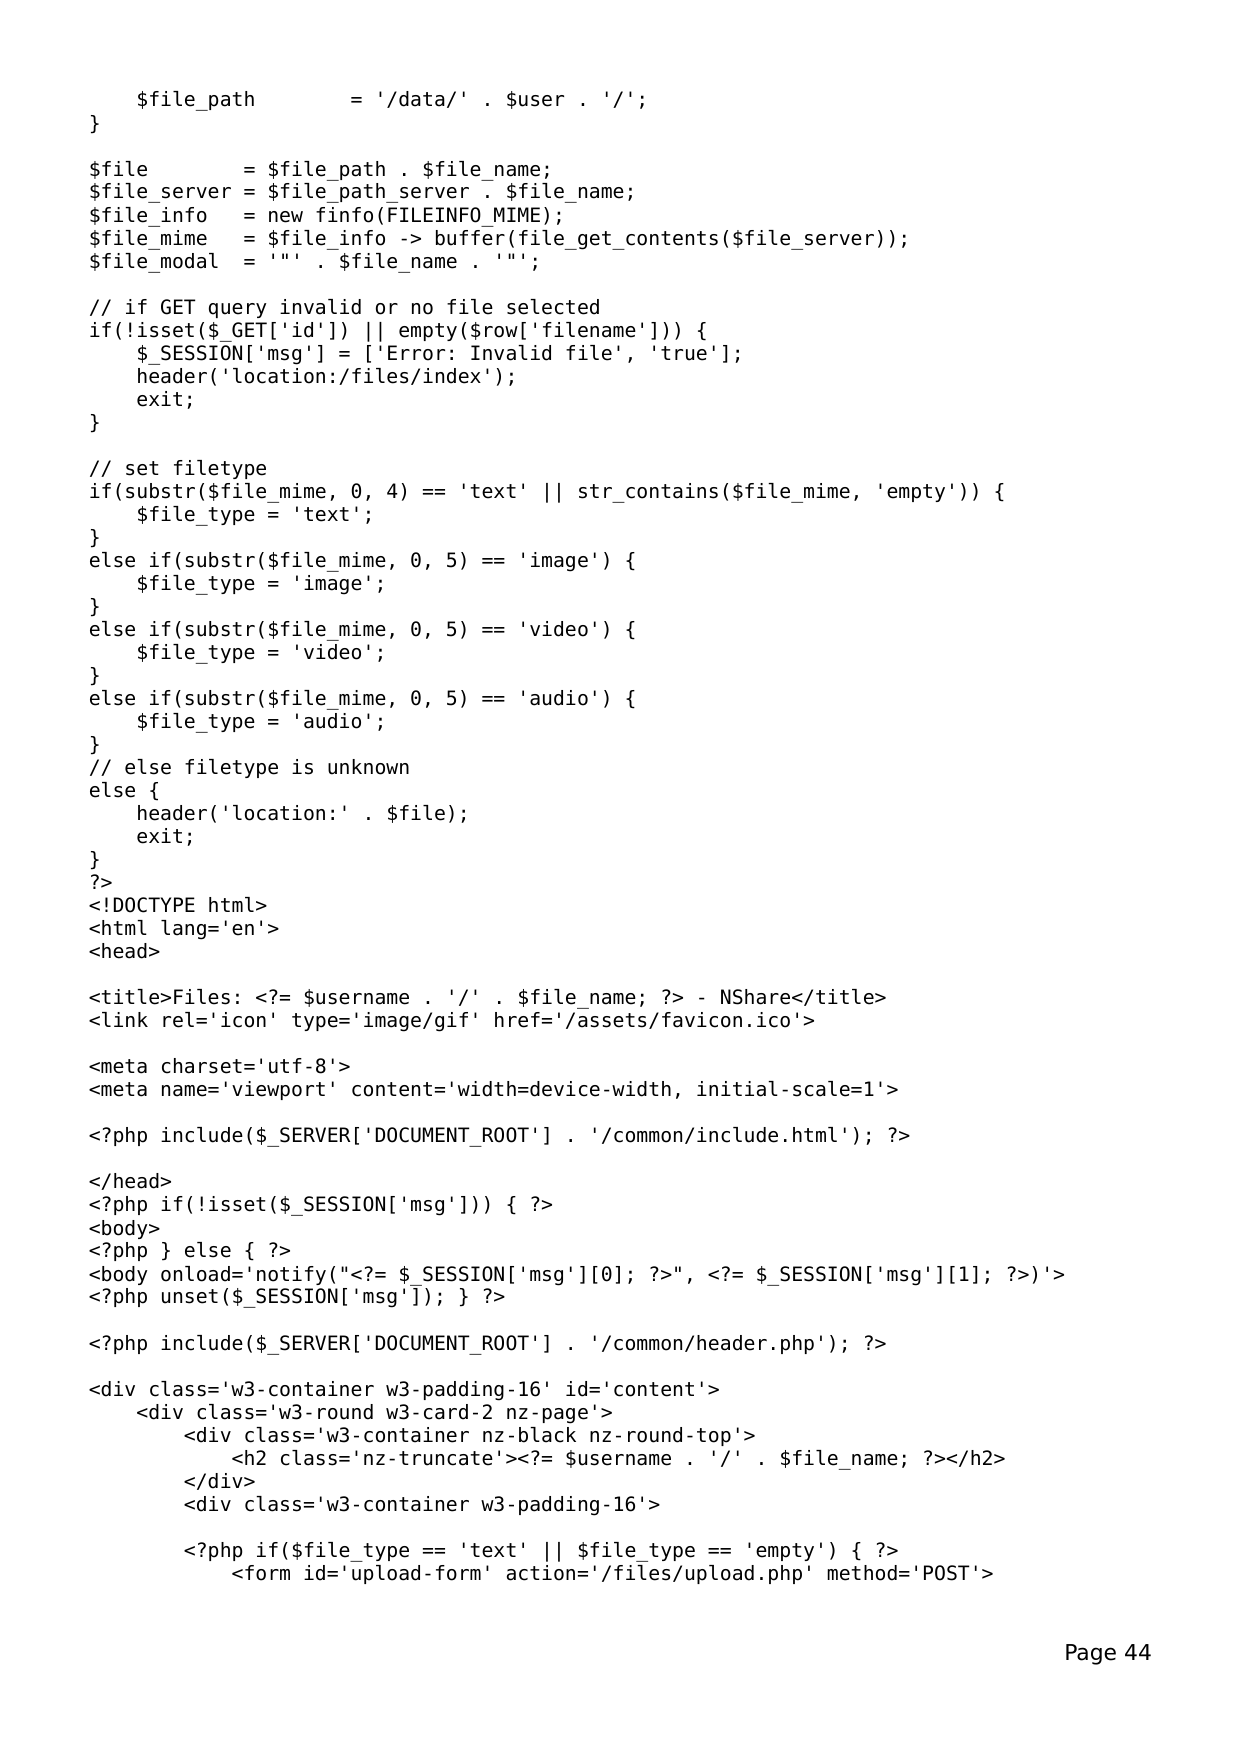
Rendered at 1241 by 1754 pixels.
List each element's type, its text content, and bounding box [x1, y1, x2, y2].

text } [88, 664, 1152, 687]
text <head> [88, 940, 1152, 963]
text </head> [88, 1171, 1152, 1193]
text ?> [88, 871, 1152, 894]
text <!DOCTYPE html> [88, 894, 1152, 917]
text // else filetype is unknown [88, 756, 1152, 779]
text $file_type = 'video'; [88, 641, 1152, 664]
text if(!isset($_GET['id']) || empty($row['filename'])) { [88, 319, 1152, 342]
text } [88, 411, 1152, 434]
text $file_type = 'text'; [88, 503, 1152, 526]
text else { [88, 779, 1152, 802]
text // set filetype [88, 457, 1152, 480]
text <meta name='viewport' content='width=device-width, initial-scale=1'> [88, 1078, 1152, 1101]
text exit; [88, 825, 1152, 848]
text exit; [88, 388, 1152, 411]
text else if(substr($file_mime, 0, 5) == 'video') { [88, 618, 1152, 641]
text <?php unset($_SESSION['msg']); } ?> [88, 1286, 1152, 1309]
text // if GET query invalid or no file selected [88, 296, 1152, 319]
text <?php } else { ?> [88, 1239, 1152, 1263]
text $file_type = 'image'; [88, 572, 1152, 595]
text } [88, 733, 1152, 756]
text else if(substr($file_mime, 0, 5) == 'image') { [88, 549, 1152, 572]
text $file_type = 'audio'; [88, 710, 1152, 733]
text <div class='w3-container nz-black nz-round-top'> [88, 1424, 1152, 1447]
text <h2 class='nz-truncate'><?= $username . '/' . $file_name; ?></h2> [88, 1447, 1152, 1470]
text <?php include($_SERVER['DOCUMENT_ROOT'] . '/common/include.html'); ?> [88, 1124, 1152, 1147]
text $_SESSION['msg'] = ['Error: Invalid file', 'true']; [88, 342, 1152, 365]
text header('location:/files/index'); [88, 365, 1152, 388]
text $file_server = $file_path_server . $file_name; [88, 181, 1152, 204]
text <body> [88, 1217, 1152, 1239]
text <?php if($file_type == 'text' || $file_type == 'empty') { ?> [88, 1539, 1152, 1562]
text $file_path = '/data/' . $user . '/'; [88, 88, 1152, 112]
text <body onload='notify("<?= $_SESSION['msg'][0]; ?>", <?= $_SESSION['msg'][1]; ?>)'> [88, 1263, 1152, 1286]
text $file_info = new finfo(FILEINFO_MIME); [88, 204, 1152, 227]
text } [88, 848, 1152, 871]
text </div> [88, 1470, 1152, 1493]
text if(substr($file_mime, 0, 4) == 'text' || str_contains($file_mime, 'empty')) { [88, 480, 1152, 503]
text <html lang='en'> [88, 917, 1152, 940]
text } [88, 526, 1152, 549]
text $file = $file_path . $file_name; [88, 158, 1152, 181]
text $file_mime = $file_info -> buffer(file_get_contents($file_server)); [88, 227, 1152, 250]
text <div class='w3-container w3-padding-16' id='content'> [88, 1378, 1152, 1401]
text <form id='upload-form' action='/files/upload.php' method='POST'> [88, 1562, 1152, 1585]
text <meta charset='utf-8'> [88, 1055, 1152, 1078]
text <title>Files: <?= $username . '/' . $file_name; ?> - NShare</title> [88, 986, 1152, 1009]
text header('location:' . $file); [88, 802, 1152, 825]
text <?php include($_SERVER['DOCUMENT_ROOT'] . '/common/header.php'); ?> [88, 1332, 1152, 1355]
text } [88, 595, 1152, 618]
text <div class='w3-round w3-card-2 nz-page'> [88, 1401, 1152, 1424]
text <link rel='icon' type='image/gif' href='/assets/favicon.ico'> [88, 1009, 1152, 1032]
text } [88, 112, 1152, 134]
text <?php if(!isset($_SESSION['msg'])) { ?> [88, 1193, 1152, 1217]
text else if(substr($file_mime, 0, 5) == 'audio') { [88, 687, 1152, 710]
text $file_modal = '"' . $file_name . '"'; [88, 250, 1152, 273]
text <div class='w3-container w3-padding-16'> [88, 1493, 1152, 1516]
